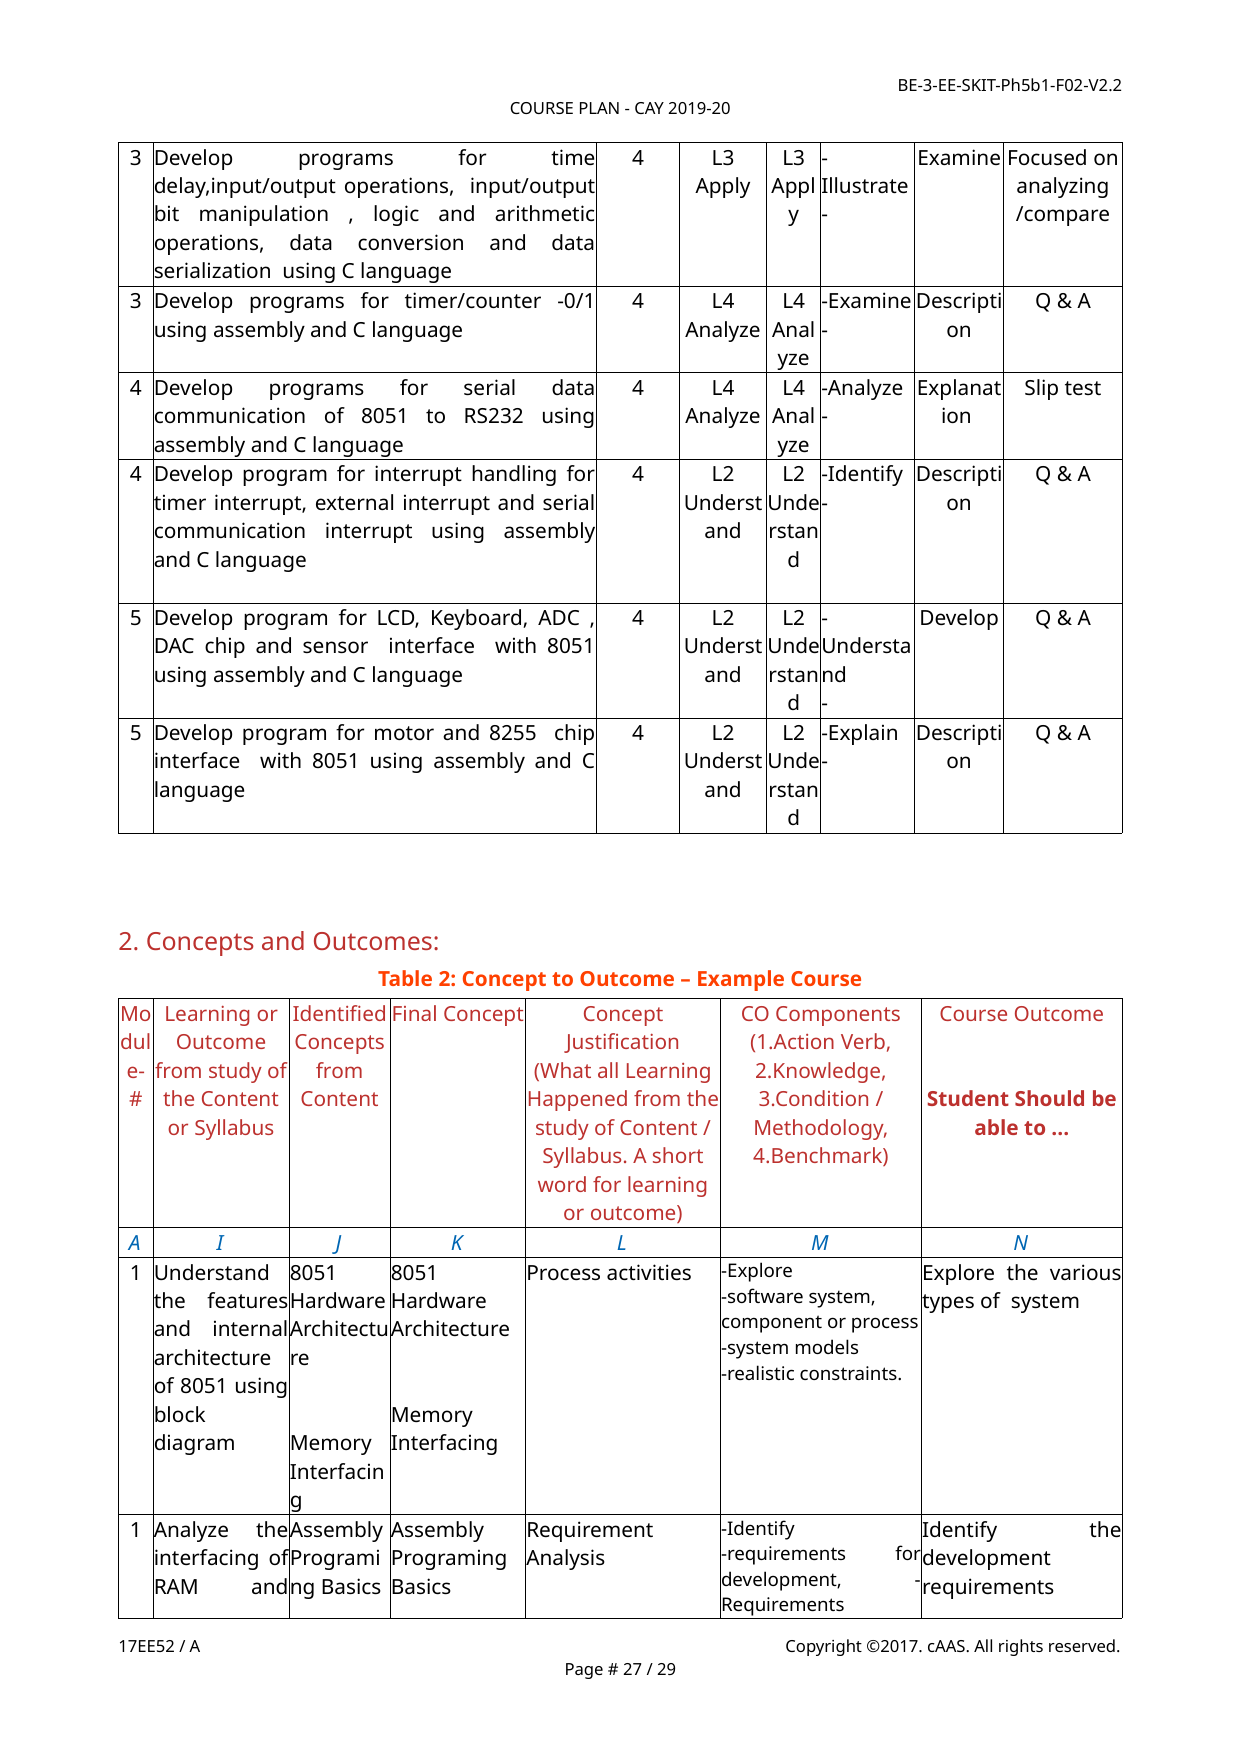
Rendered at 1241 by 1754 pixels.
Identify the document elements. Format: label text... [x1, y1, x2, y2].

table_cell 1 [119, 1515, 153, 1618]
table_cell Develop program for motor and 8255 chip interface with 8051 using assembly and C language [154, 719, 596, 833]
subtitle 2. Concepts and Outcomes: [118, 924, 1122, 958]
table_cell 3 [119, 287, 153, 372]
table_cell Develop programs for serial data communication of 8051 to RS232 using assembly and C language [154, 373, 596, 459]
table_cell 4 [597, 604, 679, 717]
table_cell Q & A [1004, 604, 1122, 717]
table_cell Assembly Programing Basics [290, 1515, 390, 1618]
table_cell L4 Analyze [767, 287, 820, 372]
table_cell 4 [119, 373, 153, 459]
table_cell L2 Understand [767, 604, 820, 717]
table_cell A [119, 1228, 153, 1257]
table_cell L2 Understand [680, 719, 766, 833]
table_cell L2 Understand [767, 460, 820, 602]
table_cell 8051 Hardware Architecture Memory Interfacing [290, 1258, 390, 1514]
table_cell J [290, 1228, 390, 1257]
table_header Concept Justification (What all Learning Happened from the study of Content / Syllabus. A short word for learning or outcome) [526, 999, 720, 1227]
table_cell Explanation [915, 373, 1003, 459]
table_cell Focused on analyzing /compare [1004, 143, 1122, 286]
table_cell L4 Analyze [680, 373, 766, 459]
text Table 2: Concept to Outcome – Example Course [118, 964, 1122, 992]
table_cell Examine [915, 143, 1003, 286]
table_cell L4 Analyze [767, 373, 820, 459]
table_cell Requirement Analysis [526, 1515, 720, 1618]
table_cell -Examine - [821, 287, 914, 372]
table_cell Analyze the interfacing of RAM and [154, 1515, 289, 1618]
table_cell Explore the various types of system [922, 1258, 1122, 1514]
table_cell Develop programs for time delay,input/output operations, input/output bit manipulation , logic and arithmetic operations, data conversion and data serialization using C language [154, 143, 596, 286]
table_cell L [526, 1228, 720, 1257]
table_header Course Outcome Student Should be able to ... [922, 999, 1122, 1227]
table_cell 4 [597, 460, 679, 602]
table_cell Develop program for interrupt handling for timer interrupt, external interrupt and serial communication interrupt using assembly and C language [154, 460, 596, 602]
table_cell L4 Analyze [680, 287, 766, 372]
table_cell Process activities [526, 1258, 720, 1514]
table_header CO Components (1.Action Verb, 2.Knowledge, 3.Condition / Methodology, 4.Benchmark) [721, 999, 921, 1227]
table_cell Q & A [1004, 287, 1122, 372]
table_cell N [922, 1228, 1122, 1257]
table_cell M [721, 1228, 921, 1257]
table_cell 4 [597, 287, 679, 372]
table_cell Understand the features and internal architecture of 8051 using block diagram [154, 1258, 289, 1514]
table_cell L3 Apply [680, 143, 766, 286]
table_cell -Explain - [821, 719, 914, 833]
table_cell 4 [597, 373, 679, 459]
table_cell 1 [119, 1258, 153, 1514]
table_cell 5 [119, 604, 153, 717]
table_cell Description [915, 719, 1003, 833]
table_header Learning or Outcome from study of the Content or Syllabus [154, 999, 289, 1227]
table_cell 4 [597, 719, 679, 833]
table_cell Slip test [1004, 373, 1122, 459]
table_cell Description [915, 287, 1003, 372]
table_header Identified Concepts from Content [290, 999, 390, 1227]
table_cell Identify the development requirements [922, 1515, 1122, 1618]
table_cell -Identify -requirements for development, -Requirements [721, 1515, 921, 1618]
table_cell 4 [119, 460, 153, 602]
table_cell L3 Apply [767, 143, 820, 286]
table_cell 5 [119, 719, 153, 833]
table_cell Q & A [1004, 460, 1122, 602]
table_cell -Understand - [821, 604, 914, 717]
table_cell L2 Understand [680, 604, 766, 717]
table_cell Develop programs for timer/counter -0/1 using assembly and C language [154, 287, 596, 372]
table_cell 4 [597, 143, 679, 286]
table_cell L2 Understand [767, 719, 820, 833]
table_cell K [391, 1228, 525, 1257]
table_header Final Concept [391, 999, 525, 1227]
table_cell Develop program for LCD, Keyboard, ADC , DAC chip and sensor interface with 8051 using assembly and C language [154, 604, 596, 717]
table_cell -Analyze - [821, 373, 914, 459]
table_header Module- # [119, 999, 153, 1227]
table_cell I [154, 1228, 289, 1257]
table_cell -Illustrate - [821, 143, 914, 286]
table_cell L2 Understand [680, 460, 766, 602]
table_cell Assembly Programing Basics [391, 1515, 525, 1618]
table_cell Description [915, 460, 1003, 602]
table_cell 3 [119, 143, 153, 286]
table_cell Develop [915, 604, 1003, 717]
table_cell 8051 Hardware Architecture Memory Interfacing [391, 1258, 525, 1514]
table_cell Q & A [1004, 719, 1122, 833]
table_cell -Explore -software system, component or process -system models -realistic constraints. [721, 1258, 921, 1514]
table_cell -Identify - [821, 460, 914, 602]
